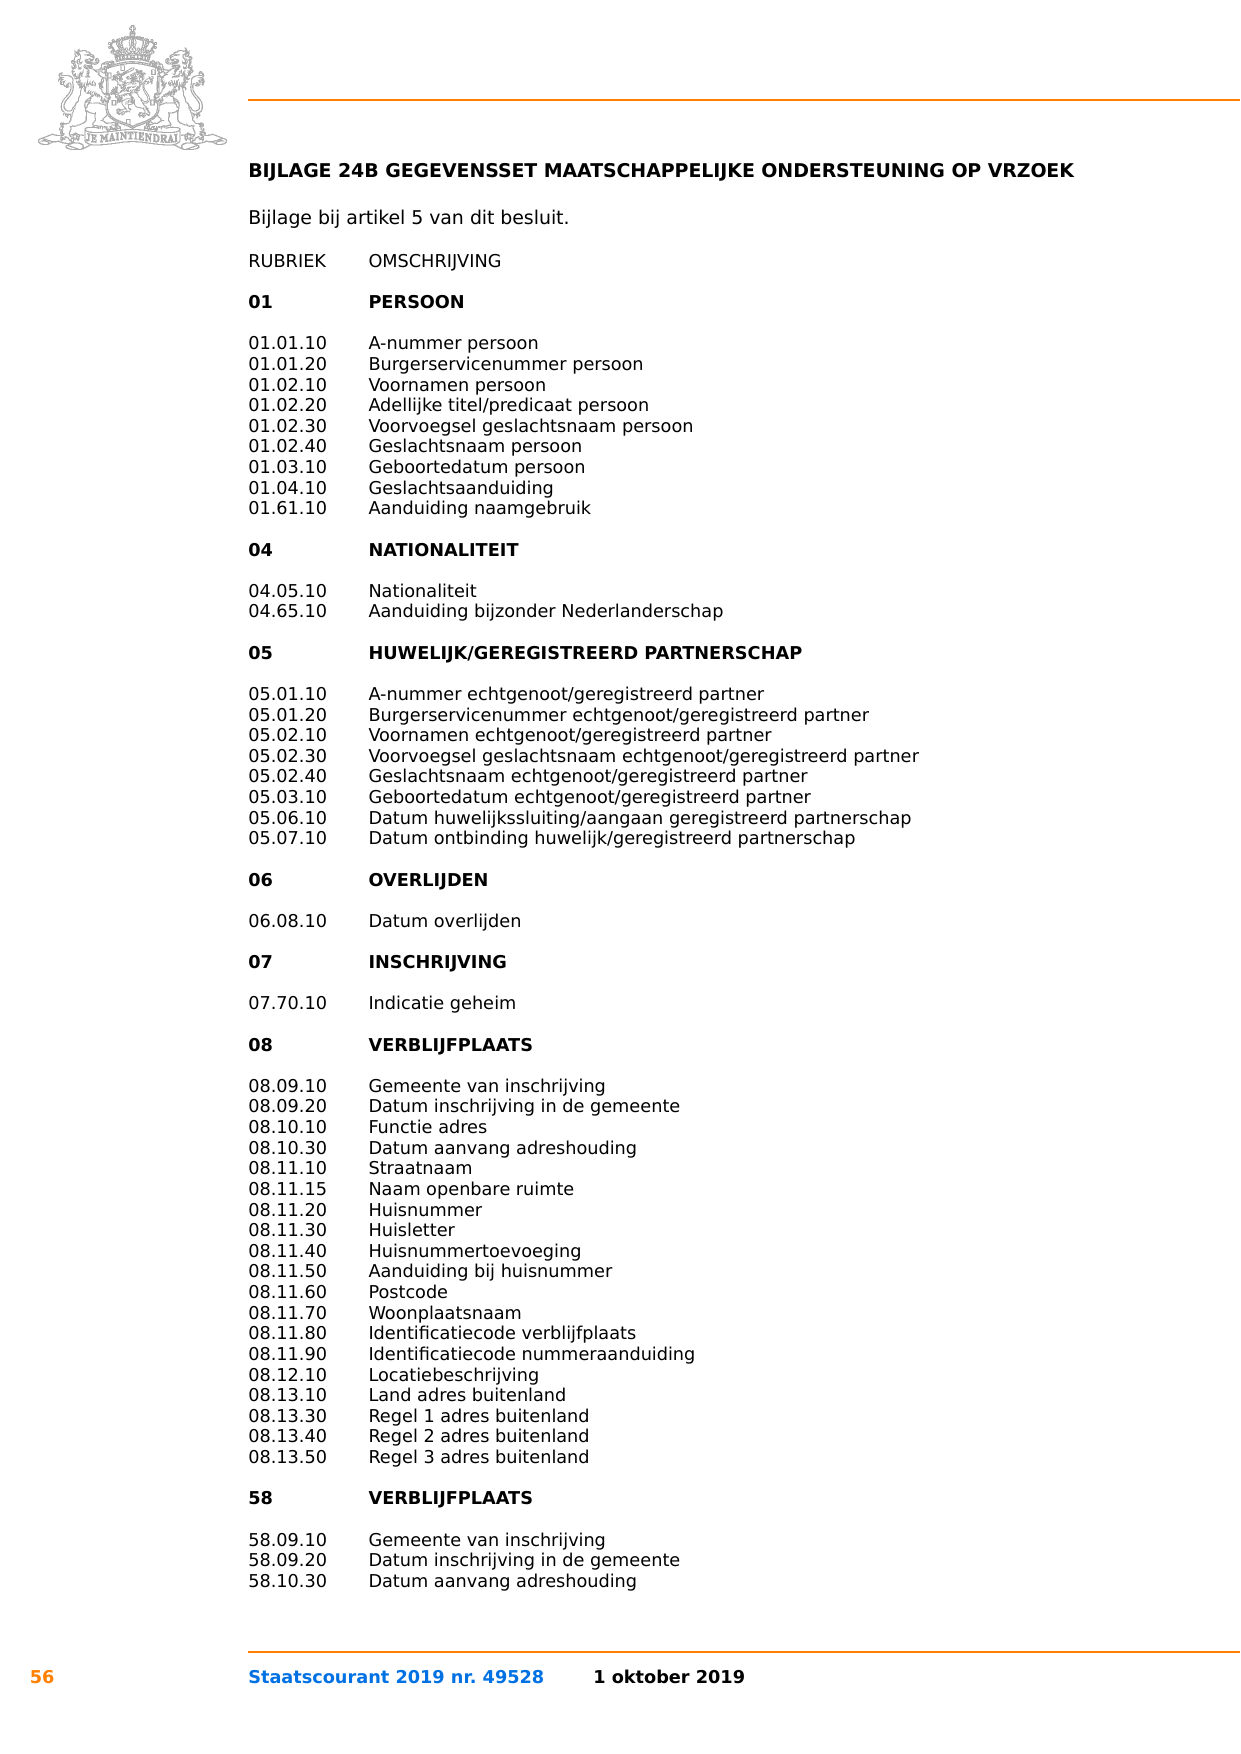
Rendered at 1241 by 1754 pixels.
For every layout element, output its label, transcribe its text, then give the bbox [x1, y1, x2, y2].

table_cell [248, 973, 362, 993]
table_cell Indicatie geheim [363, 993, 1163, 1014]
table_cell 04.05.10 [248, 581, 362, 601]
table_cell Burgerservicenummer echtgenoot/geregistreerd partner [363, 705, 1163, 725]
table_cell 06 [248, 870, 362, 890]
table_cell 58.09.10 [248, 1530, 362, 1550]
table_cell 08.11.20 [248, 1200, 362, 1220]
table_cell [363, 271, 1163, 292]
table_cell Burgerservicenummer persoon [363, 354, 1163, 374]
table_cell [363, 1014, 1163, 1034]
table_cell 08.11.15 [248, 1179, 362, 1199]
table_cell 01.02.30 [248, 416, 362, 436]
table_cell 58.10.30 [248, 1571, 362, 1591]
table_cell Datum overlijden [363, 911, 1163, 931]
table_cell 08.11.40 [248, 1241, 362, 1261]
table_cell Straatnaam [363, 1158, 1163, 1179]
table_cell 01.02.20 [248, 395, 362, 416]
table_cell 08.11.50 [248, 1261, 362, 1282]
table_cell Datum inschrijving in de gemeente [363, 1096, 1163, 1117]
table_cell A-nummer persoon [363, 333, 1163, 354]
table_cell 05.06.10 [248, 808, 362, 828]
table_cell Functie adres [363, 1117, 1163, 1138]
table_cell [363, 622, 1163, 643]
table_cell [248, 313, 362, 333]
table_cell 05.01.20 [248, 705, 362, 725]
table_cell [363, 849, 1163, 869]
table_cell [248, 890, 362, 911]
table_cell 01.01.20 [248, 354, 362, 374]
text Bijlage bij artikel 5 van dit besluit. [248, 207, 1163, 229]
table_cell 06.08.10 [248, 911, 362, 931]
subtitle BIJLAGE 24B GEGEVENSSET MAATSCHAPPELIJKE ONDERSTEUNING OP VRZOEK [248, 160, 1163, 182]
table_cell [248, 622, 362, 643]
table_cell [363, 1468, 1163, 1488]
table_cell 01.03.10 [248, 457, 362, 478]
table_cell Voornamen persoon [363, 375, 1163, 395]
table_header RUBRIEK [248, 251, 362, 271]
picture [38, 25, 227, 150]
table_cell Locatiebeschrijving [363, 1365, 1163, 1385]
table_cell 08.09.20 [248, 1096, 362, 1117]
table_cell 05.07.10 [248, 828, 362, 849]
table_cell 04.65.10 [248, 601, 362, 622]
table_cell Geslachtsaanduiding [363, 478, 1163, 498]
table_cell Voorvoegsel geslachtsnaam persoon [363, 416, 1163, 436]
table_cell 08.11.90 [248, 1344, 362, 1364]
table_cell 05.02.30 [248, 746, 362, 766]
table_cell [363, 931, 1163, 952]
table_cell 58 [248, 1488, 362, 1509]
table_cell [363, 1055, 1163, 1076]
table_cell Huisnummer [363, 1200, 1163, 1220]
table_cell [363, 1509, 1163, 1529]
table_cell Land adres buitenland [363, 1385, 1163, 1406]
table_cell 08.13.10 [248, 1385, 362, 1406]
table_cell 01.01.10 [248, 333, 362, 354]
table_cell Gemeente van inschrijving [363, 1076, 1163, 1096]
table_cell [363, 519, 1163, 539]
table_cell 07.70.10 [248, 993, 362, 1014]
table_cell 08.11.60 [248, 1282, 362, 1303]
table_cell Nationaliteit [363, 581, 1163, 601]
table_cell HUWELIJK/GEREGISTREERD PARTNERSCHAP [363, 643, 1163, 663]
table_cell 08.10.10 [248, 1117, 362, 1138]
table_cell 05.03.10 [248, 787, 362, 808]
table_cell 08.09.10 [248, 1076, 362, 1096]
table_cell 05 [248, 643, 362, 663]
table_cell [248, 931, 362, 952]
table_cell Geboortedatum persoon [363, 457, 1163, 478]
table_cell [248, 1014, 362, 1034]
table_cell Aanduiding bij huisnummer [363, 1261, 1163, 1282]
table_cell [363, 973, 1163, 993]
table_cell [248, 1055, 362, 1076]
table_cell VERBLIJFPLAATS [363, 1488, 1163, 1509]
table_cell 08.13.50 [248, 1447, 362, 1468]
table_cell 07 [248, 952, 362, 973]
table_cell [248, 663, 362, 684]
table_cell Aanduiding bijzonder Nederlanderschap [363, 601, 1163, 622]
table_cell Gemeente van inschrijving [363, 1530, 1163, 1550]
table_header OMSCHRIJVING [363, 251, 1163, 271]
table_cell Regel 3 adres buitenland [363, 1447, 1163, 1468]
table_cell 01 [248, 292, 362, 313]
table_cell 58.09.20 [248, 1550, 362, 1571]
table_cell Identificatiecode nummeraanduiding [363, 1344, 1163, 1364]
table_cell 01.02.10 [248, 375, 362, 395]
table_cell Datum huwelijkssluiting/aangaan geregistreerd partnerschap [363, 808, 1163, 828]
table_cell Datum aanvang adreshouding [363, 1138, 1163, 1158]
table_cell 08.11.80 [248, 1323, 362, 1344]
table_cell Postcode [363, 1282, 1163, 1303]
table_cell [248, 849, 362, 869]
table_cell 04 [248, 540, 362, 560]
table_cell Voornamen echtgenoot/geregistreerd partner [363, 725, 1163, 746]
table_cell 08.11.70 [248, 1303, 362, 1323]
table_cell [248, 1509, 362, 1529]
table_cell 08.13.30 [248, 1406, 362, 1426]
table_cell 01.02.40 [248, 436, 362, 457]
table_cell INSCHRIJVING [363, 952, 1163, 973]
table_cell 01.04.10 [248, 478, 362, 498]
table_cell Datum ontbinding huwelijk/geregistreerd partnerschap [363, 828, 1163, 849]
table_cell Huisnummertoevoeging [363, 1241, 1163, 1261]
table_cell Geslachtsnaam echtgenoot/geregistreerd partner [363, 766, 1163, 787]
table_cell [363, 313, 1163, 333]
table_cell 05.02.10 [248, 725, 362, 746]
table_cell 08.11.30 [248, 1220, 362, 1241]
table_cell Datum aanvang adreshouding [363, 1571, 1163, 1591]
table_cell 08.12.10 [248, 1365, 362, 1385]
table_cell [248, 519, 362, 539]
table_cell 08.13.40 [248, 1426, 362, 1447]
table_cell Aanduiding naamgebruik [363, 498, 1163, 519]
table_cell 05.01.10 [248, 684, 362, 704]
table_cell Adellijke titel/predicaat persoon [363, 395, 1163, 416]
table_cell 08.11.10 [248, 1158, 362, 1179]
table_cell Geslachtsnaam persoon [363, 436, 1163, 457]
table_cell Naam openbare ruimte [363, 1179, 1163, 1199]
table_cell [248, 1468, 362, 1488]
table_cell [363, 890, 1163, 911]
table_cell 05.02.40 [248, 766, 362, 787]
table_cell [248, 560, 362, 581]
table_cell Regel 2 adres buitenland [363, 1426, 1163, 1447]
table_cell [248, 271, 362, 292]
table_cell 08 [248, 1035, 362, 1055]
table_cell Regel 1 adres buitenland [363, 1406, 1163, 1426]
table_cell Huisletter [363, 1220, 1163, 1241]
table_cell [363, 560, 1163, 581]
table_cell Datum inschrijving in de gemeente [363, 1550, 1163, 1571]
table_cell OVERLIJDEN [363, 870, 1163, 890]
table_cell PERSOON [363, 292, 1163, 313]
table_cell VERBLIJFPLAATS [363, 1035, 1163, 1055]
table_cell Geboortedatum echtgenoot/geregistreerd partner [363, 787, 1163, 808]
table_cell [363, 663, 1163, 684]
table_cell NATIONALITEIT [363, 540, 1163, 560]
table_cell 01.61.10 [248, 498, 362, 519]
table_cell 08.10.30 [248, 1138, 362, 1158]
table_cell Woonplaatsnaam [363, 1303, 1163, 1323]
table_cell Identificatiecode verblijfplaats [363, 1323, 1163, 1344]
table_cell Voorvoegsel geslachtsnaam echtgenoot/geregistreerd partner [363, 746, 1163, 766]
table_cell A-nummer echtgenoot/geregistreerd partner [363, 684, 1163, 704]
